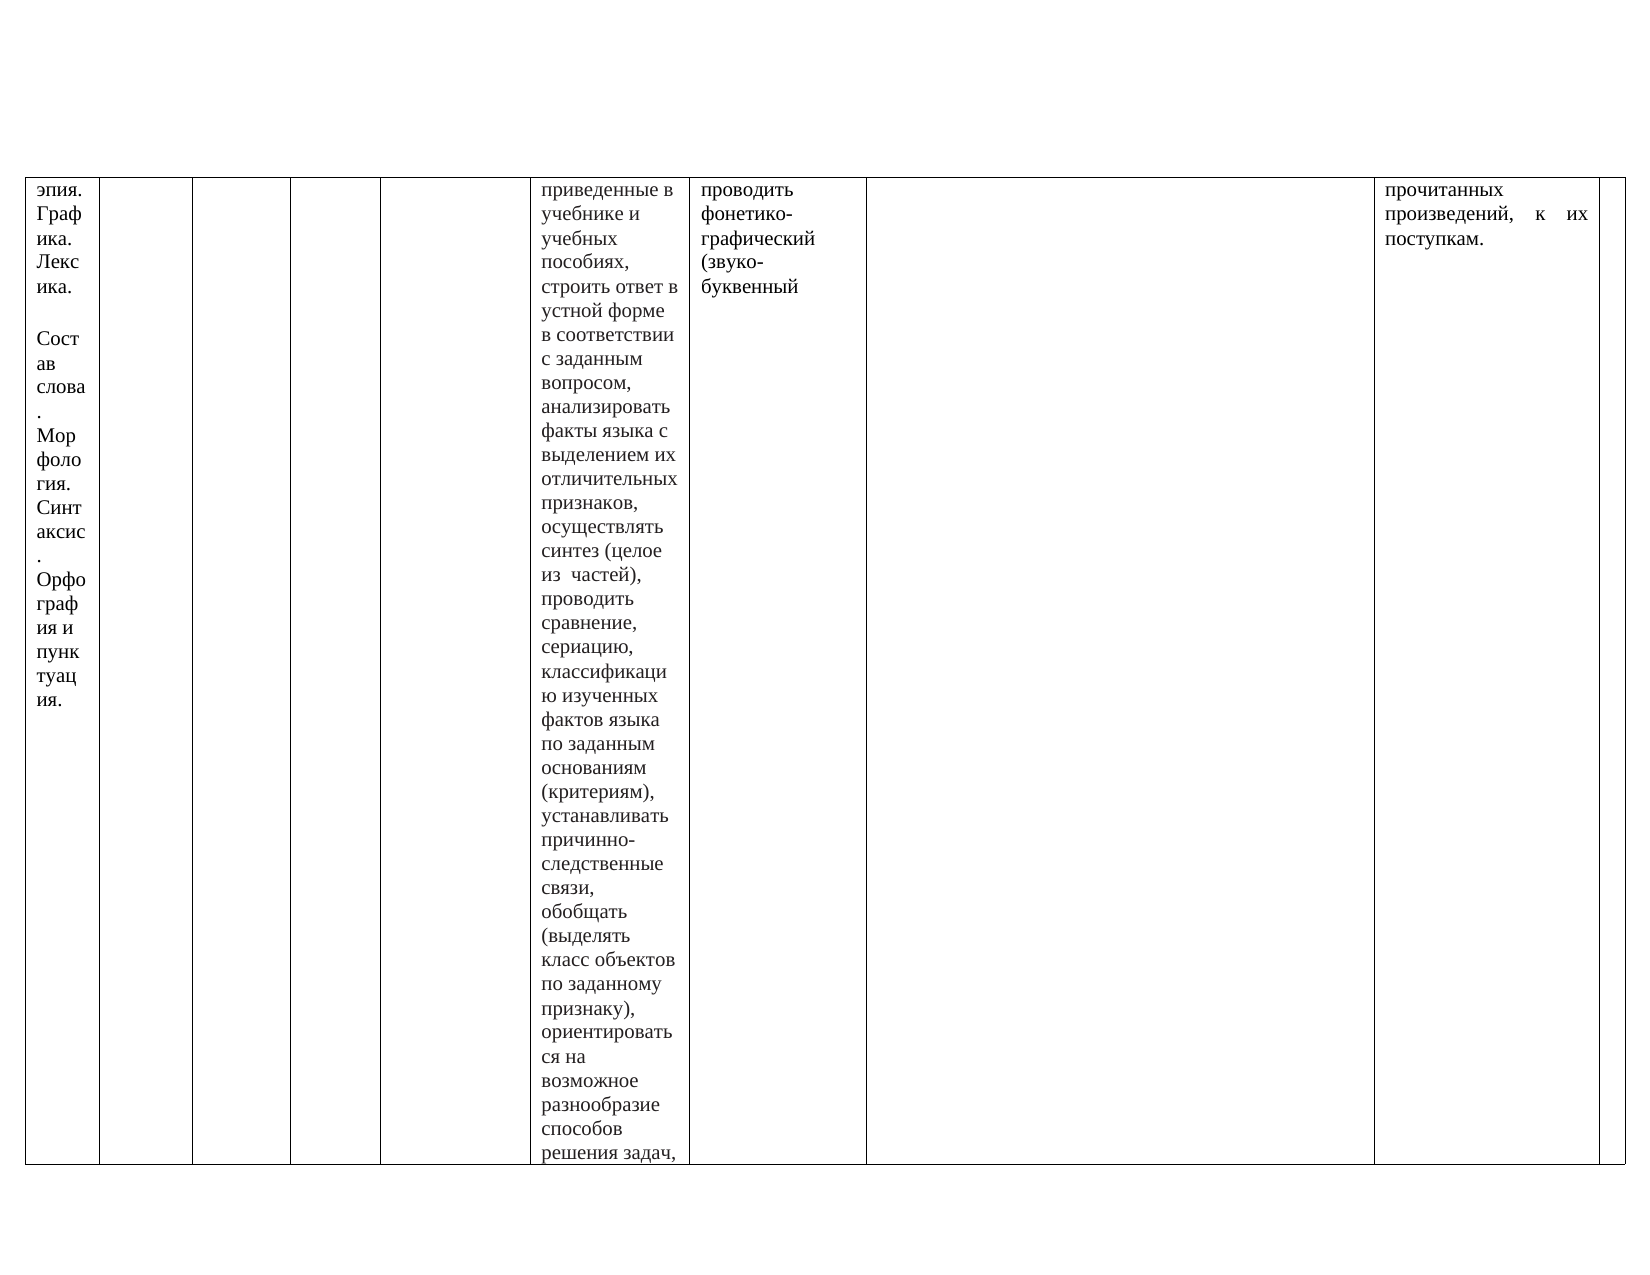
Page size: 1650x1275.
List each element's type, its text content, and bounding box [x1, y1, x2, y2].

table_cell [867, 178, 1374, 1164]
table_cell [381, 178, 530, 1164]
table_cell [100, 178, 192, 1164]
table_cell [193, 178, 290, 1164]
table_cell прочитанных произведений, к их поступкам. [1375, 178, 1599, 1164]
table_cell [291, 178, 380, 1164]
table_cell приведенные в учебнике и учебных пособиях, строить ответ в устной форме в соответствии с заданным вопросом, анализировать факты языка с выделением их отличительных признаков, осуществлять синтез (целое из частей), проводить сравнение, сериацию, классификацию изученных фактов языка по заданным основаниям (критериям), устанавливать причинно-следственные связи, обобщать (выделять класс объектов по заданному признаку), ориентироваться на возможное разнообразие способов решения задач, [531, 178, 689, 1164]
table_cell [1600, 178, 1625, 1164]
table_cell проводить фонетико-графический (звуко-буквенный [690, 178, 866, 1164]
table_cell эпия. Графика. Лексика. Состав слова. Морфология. Синтаксис. Орфография и пунктуация. [26, 178, 99, 1164]
